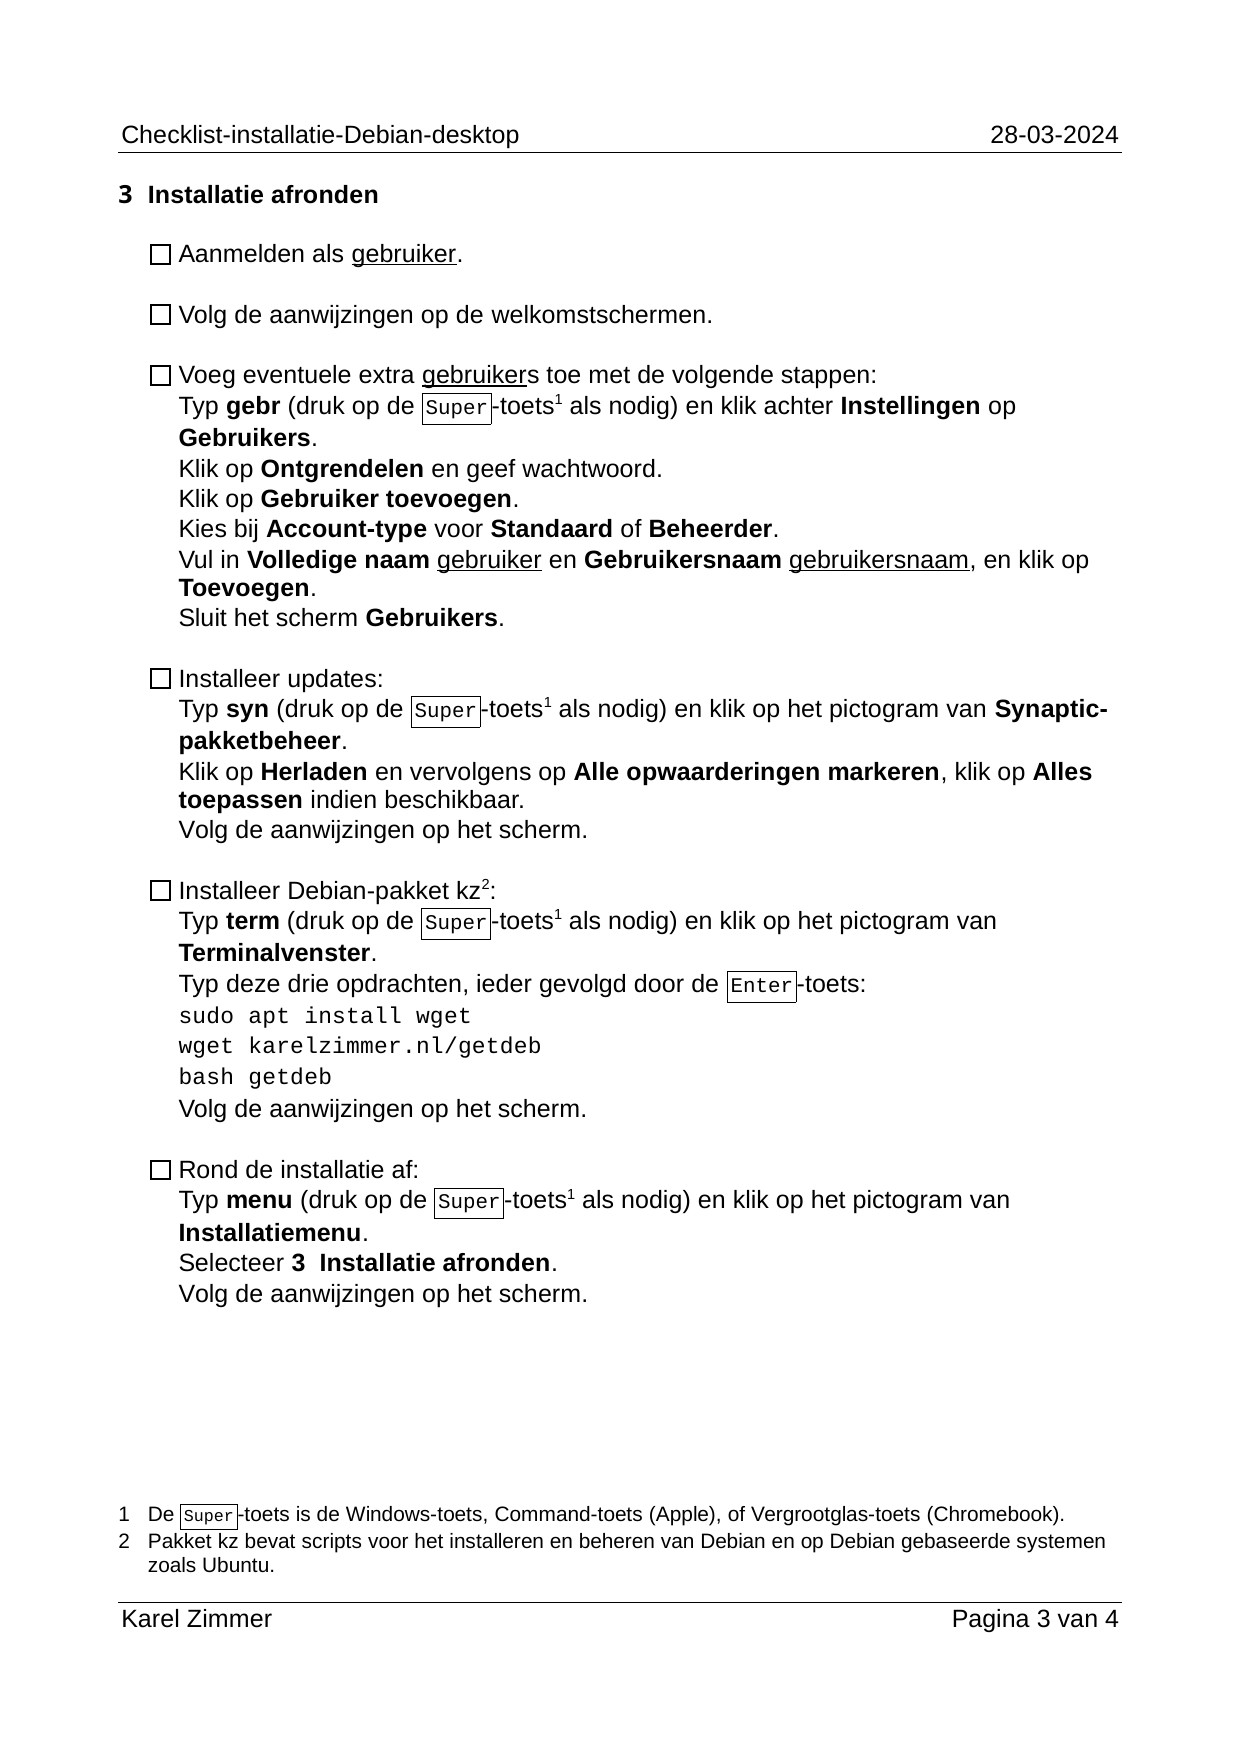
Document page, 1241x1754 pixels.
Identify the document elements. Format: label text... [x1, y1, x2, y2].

table_cell [118, 875, 142, 906]
table_cell [118, 1003, 142, 1034]
table_cell sudo apt install wget [177, 1003, 1122, 1034]
table_cell [142, 1248, 177, 1278]
table_cell [118, 300, 142, 330]
table_cell [142, 1064, 177, 1094]
table_cell Typ syn (druk op de Super-toets1 als nodig) en klik op het pictogram van Synaptic-pakketbeheer. [177, 694, 1122, 756]
table_cell Klik op Ontgrendelen en geef wachtwoord. [177, 454, 1122, 484]
table_cell [142, 1155, 177, 1185]
table_header [118, 239, 142, 269]
table_cell Volg de aanwijzingen op het scherm. [177, 1094, 1122, 1124]
table_cell Vul in Volledige naam gebruiker en Gebruikersnaam gebruikersnaam, en klik op Toevoegen. [177, 544, 1122, 603]
table_cell [142, 663, 177, 694]
table_header Aanmelden als gebruiker. [177, 239, 1122, 269]
table_cell [118, 544, 142, 603]
table_cell [118, 815, 142, 845]
table_cell [142, 484, 177, 514]
table_cell Typ term (druk op de Super-toets1 als nodig) en klik op het pictogram van Terminalvenster. [177, 906, 1122, 968]
table_cell [142, 906, 177, 968]
table_cell [142, 330, 177, 360]
table_cell [118, 484, 142, 514]
table_cell [142, 969, 177, 1003]
table_cell [142, 1278, 177, 1309]
table_cell [142, 300, 177, 330]
table_cell [118, 1064, 142, 1094]
table_cell [142, 845, 177, 875]
table_cell [118, 330, 142, 360]
table_cell bash getdeb [177, 1064, 1122, 1094]
table_cell [142, 544, 177, 603]
table_cell [142, 1185, 177, 1248]
table_cell [118, 360, 142, 391]
table_cell [142, 454, 177, 484]
table_cell [118, 663, 142, 694]
table_cell [118, 1034, 142, 1064]
list Installatie afronden [118, 177, 1122, 211]
table_cell [118, 1278, 142, 1309]
table_cell [177, 845, 1122, 875]
table_cell wget karelzimmer.nl/getdeb [177, 1034, 1122, 1064]
table_cell [142, 360, 177, 391]
table_cell [118, 514, 142, 544]
table_cell [118, 269, 142, 300]
table_cell [142, 603, 177, 633]
table_cell [142, 1125, 177, 1155]
table_cell Klik op Gebruiker toevoegen. [177, 484, 1122, 514]
table_cell [177, 330, 1122, 360]
table_cell [118, 756, 142, 815]
table_cell [142, 633, 177, 663]
table_cell [118, 391, 142, 453]
table_cell Typ deze drie opdrachten, ieder gevolgd door de Enter-toets: [177, 969, 1122, 1003]
table_cell [118, 906, 142, 968]
table_cell [118, 1125, 142, 1155]
table_cell [142, 514, 177, 544]
table_cell [118, 845, 142, 875]
table_cell [118, 603, 142, 633]
table_cell [142, 756, 177, 815]
table_cell [142, 269, 177, 300]
table_cell [142, 815, 177, 845]
table_cell [142, 1003, 177, 1034]
table_header [142, 239, 177, 269]
table_cell [177, 633, 1122, 663]
table_cell Typ menu (druk op de Super-toets1 als nodig) en klik op het pictogram van Installatiemenu. [177, 1185, 1122, 1248]
table_cell [142, 694, 177, 756]
table_cell Voeg eventuele extra gebruikers toe met de volgende stappen: [177, 360, 1122, 391]
table_cell [118, 633, 142, 663]
table_cell [118, 694, 142, 756]
table_cell [142, 391, 177, 453]
table_cell Volg de aanwijzingen op het scherm. [177, 815, 1122, 845]
table_cell [118, 1248, 142, 1278]
table_cell [118, 1185, 142, 1248]
table_cell Kies bij Account-type voor Standaard of Beheerder. [177, 514, 1122, 544]
table_cell Rond de installatie af: [177, 1155, 1122, 1185]
table_cell [118, 1094, 142, 1124]
table_cell Installeer updates: [177, 663, 1122, 694]
table_cell [118, 1155, 142, 1185]
table_cell [118, 969, 142, 1003]
table_cell [177, 1125, 1122, 1155]
table_cell [118, 454, 142, 484]
table_cell Installeer Debian-pakket kz: [177, 875, 1122, 906]
table_cell Typ gebr (druk op de Super-toets als nodig) en klik achter Instellingen op Gebruikers. [177, 391, 1122, 453]
table_cell Sluit het scherm Gebruikers. [177, 603, 1122, 633]
table_cell Klik op Herladen en vervolgens op Alle opwaarderingen markeren, klik op Alles toepassen indien beschikbaar. [177, 756, 1122, 815]
table_cell Volg de aanwijzingen op de welkomstschermen. [177, 300, 1122, 330]
table_cell [142, 1094, 177, 1124]
table_cell Volg de aanwijzingen op het scherm. [177, 1278, 1122, 1309]
table_cell Selecteer 3 Installatie afronden. [177, 1248, 1122, 1278]
table_cell [177, 269, 1122, 300]
table_cell [142, 875, 177, 906]
table_cell [142, 1034, 177, 1064]
